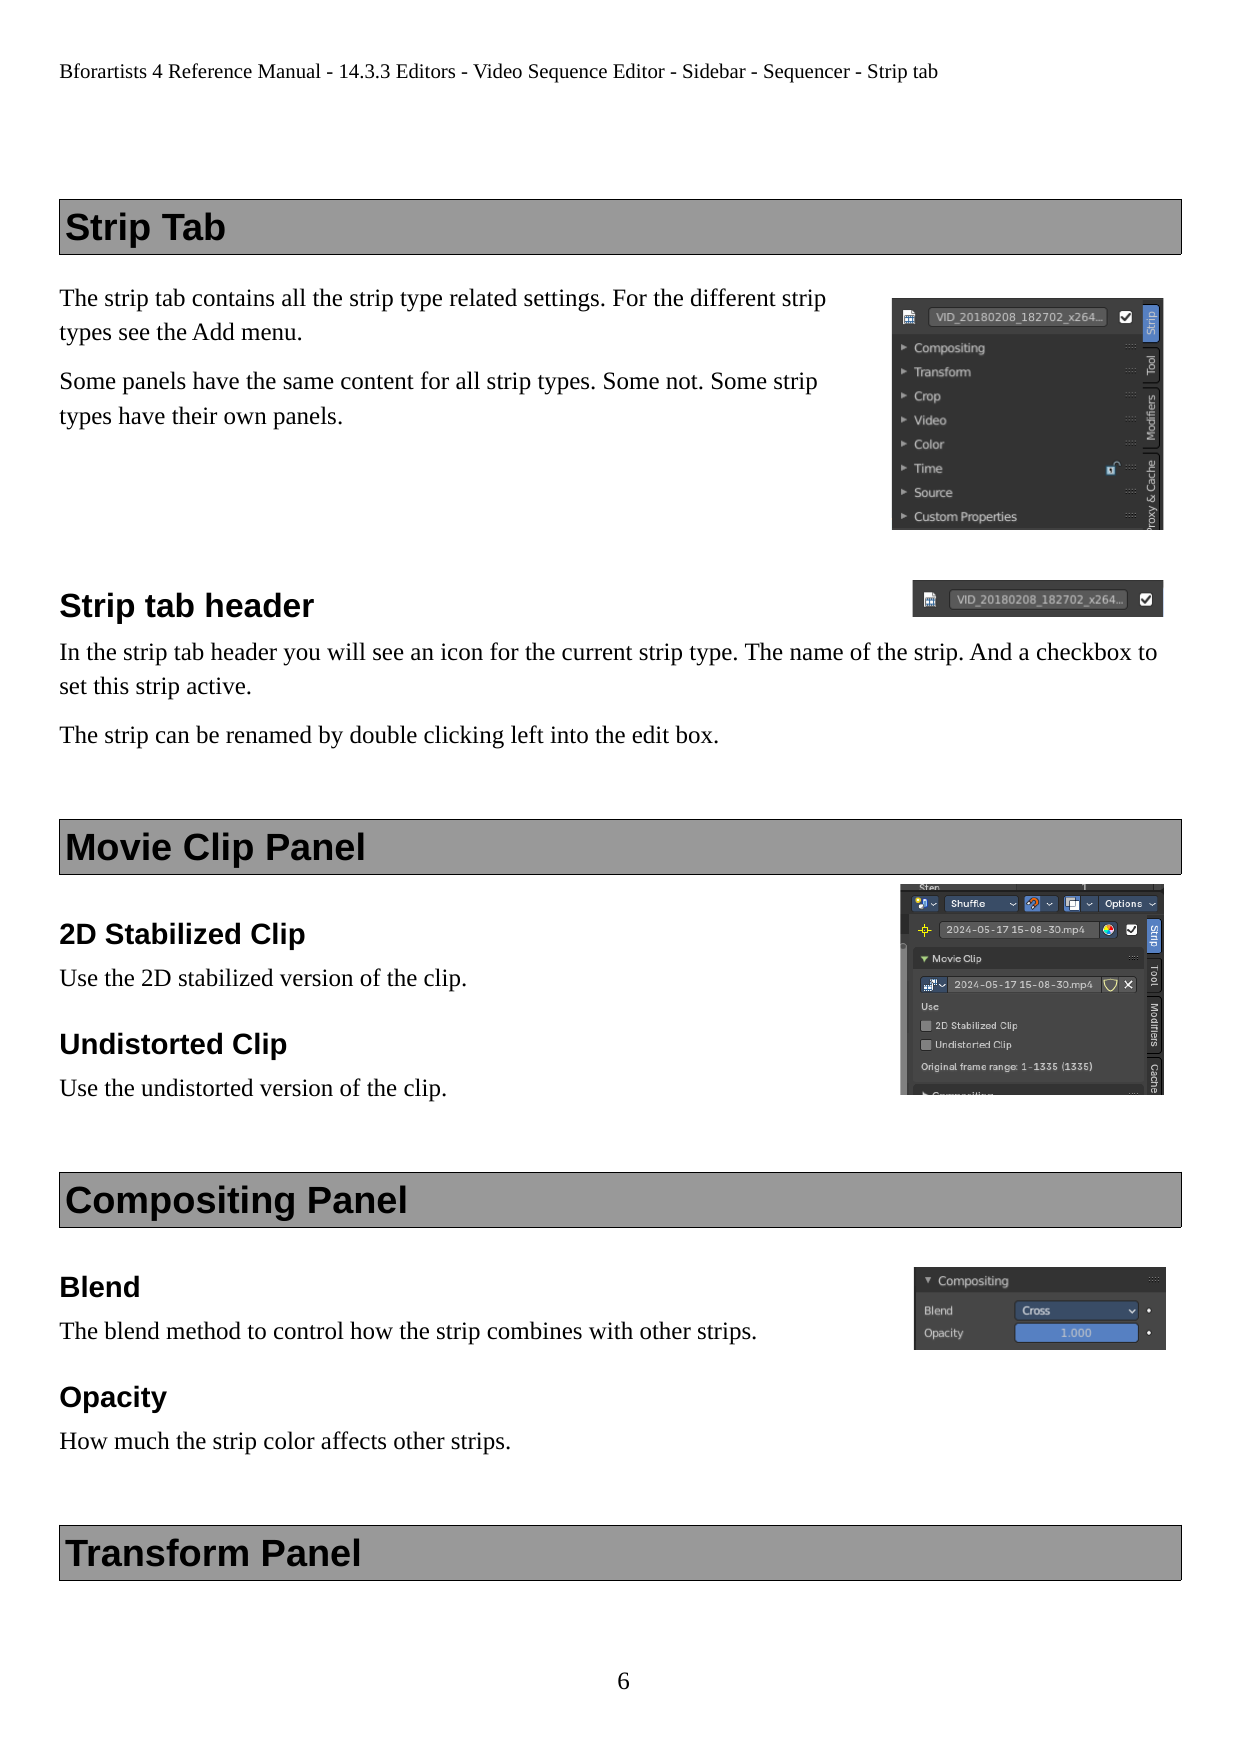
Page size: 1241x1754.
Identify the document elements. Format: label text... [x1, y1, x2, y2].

subtitle [1164, 1027, 1181, 1061]
text The strip tab contains all the strip type related settings. For the different strip types see the Add menu. [59, 283, 1181, 346]
text How much the strip color affects other strips. [59, 1426, 1181, 1455]
picture [891, 298, 1164, 530]
subtitle [1166, 1270, 1181, 1304]
subtitle Undistorted Clip [59, 1027, 900, 1061]
text The strip can be renamed by double clicking left into the edit box. [59, 721, 1181, 749]
table_header Compositing Panel [60, 1173, 1181, 1227]
text Use the undistorted version of the clip. [59, 1073, 1181, 1102]
picture [900, 884, 1164, 1095]
text In the strip tab header you will see an icon for the current strip type. The name of the strip. And a checkbox to set this strip active. [59, 637, 1181, 700]
text Use the 2D stabilized version of the clip. [59, 963, 900, 992]
table_header Transform Panel [60, 1526, 1181, 1580]
subtitle 2D Stabilized Clip [59, 917, 900, 951]
subtitle Opacity [59, 1380, 1181, 1414]
text The blend method to control how the strip combines with other strips. [59, 1316, 913, 1345]
subtitle Blend [59, 1270, 913, 1304]
table_header Strip Tab [60, 200, 1181, 254]
subtitle Strip tab header [59, 586, 1181, 624]
text Some panels have the same content for all strip types. Some not. Some strip types have their own panels. [59, 366, 891, 430]
picture [913, 1267, 1166, 1350]
table_header Movie Clip Panel [60, 820, 1181, 874]
subtitle [1164, 917, 1181, 951]
picture [912, 580, 1164, 617]
